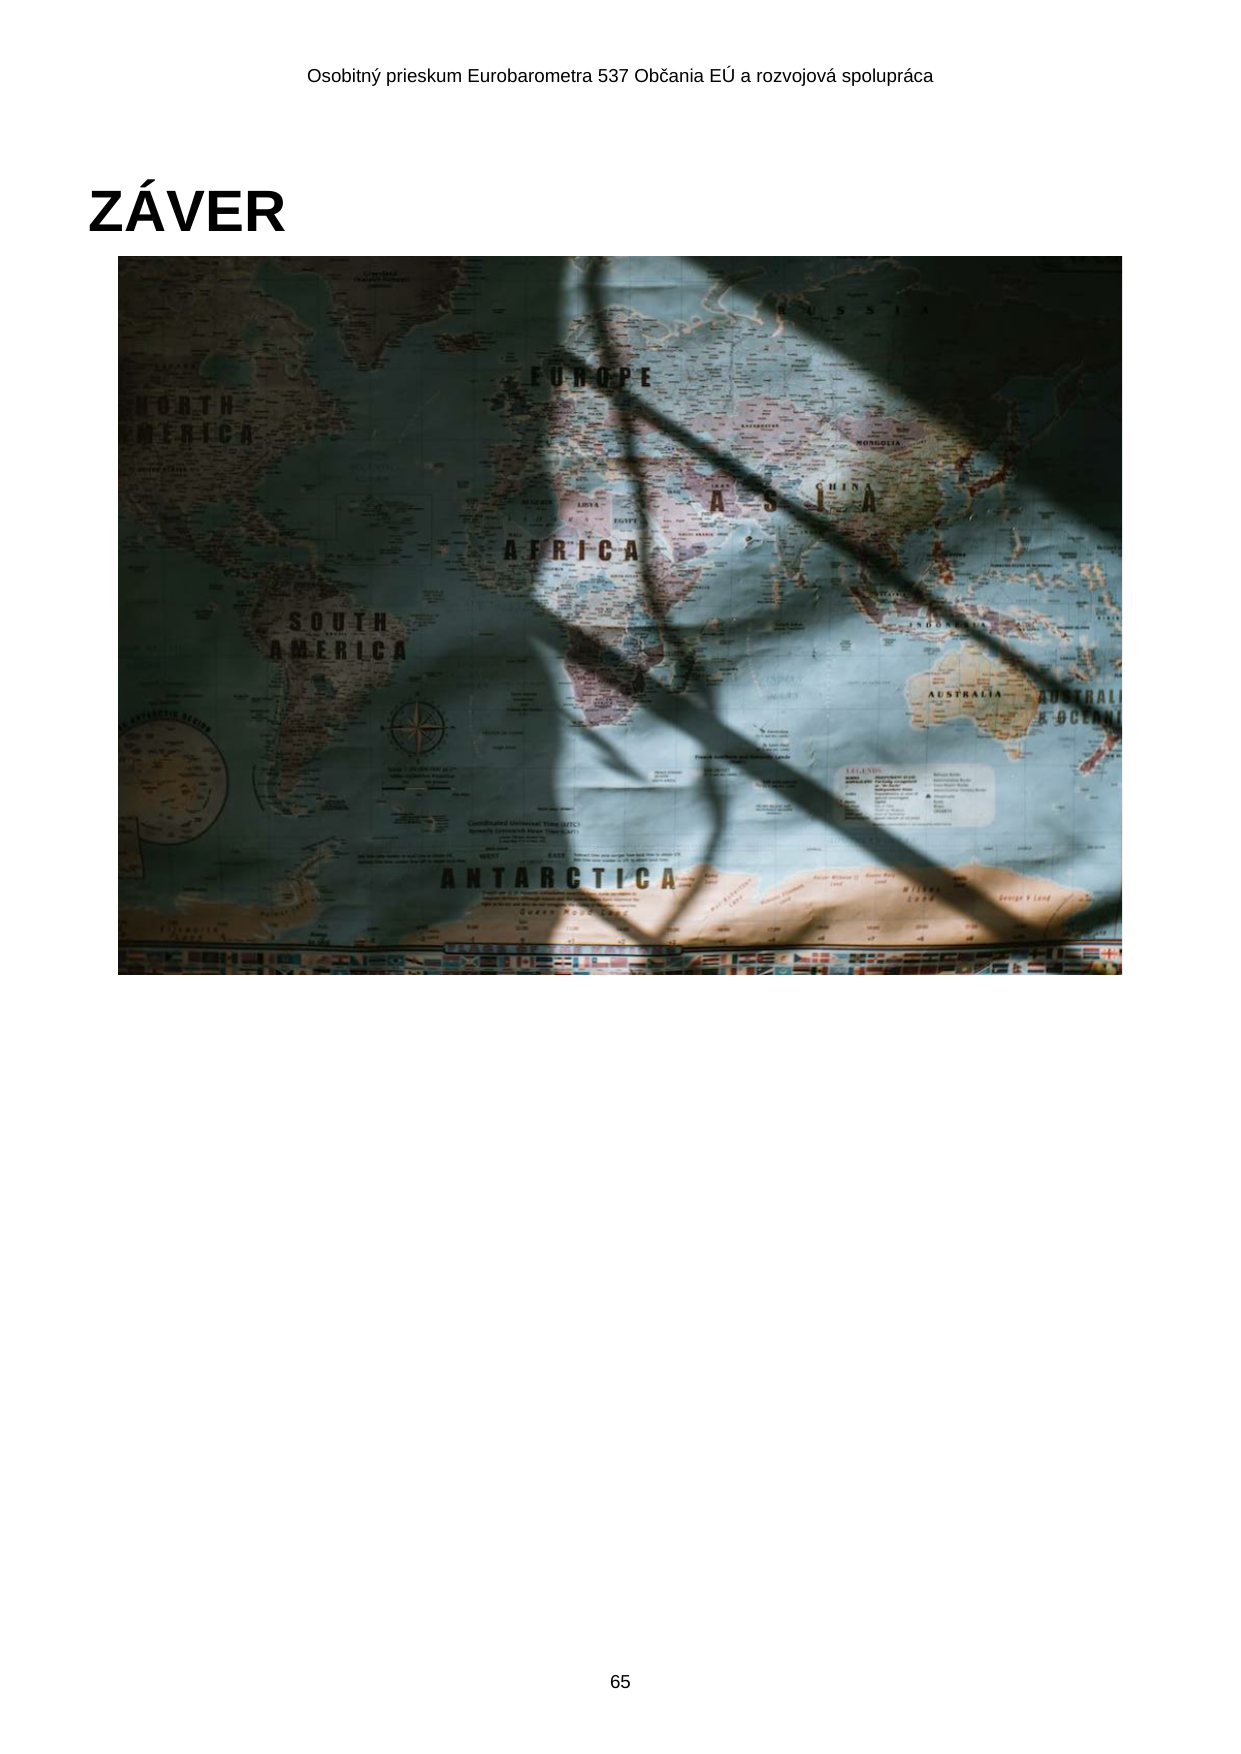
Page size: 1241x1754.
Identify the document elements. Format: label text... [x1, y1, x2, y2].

picture [118, 256, 1123, 975]
subtitle ZÁVER [88, 176, 1152, 243]
